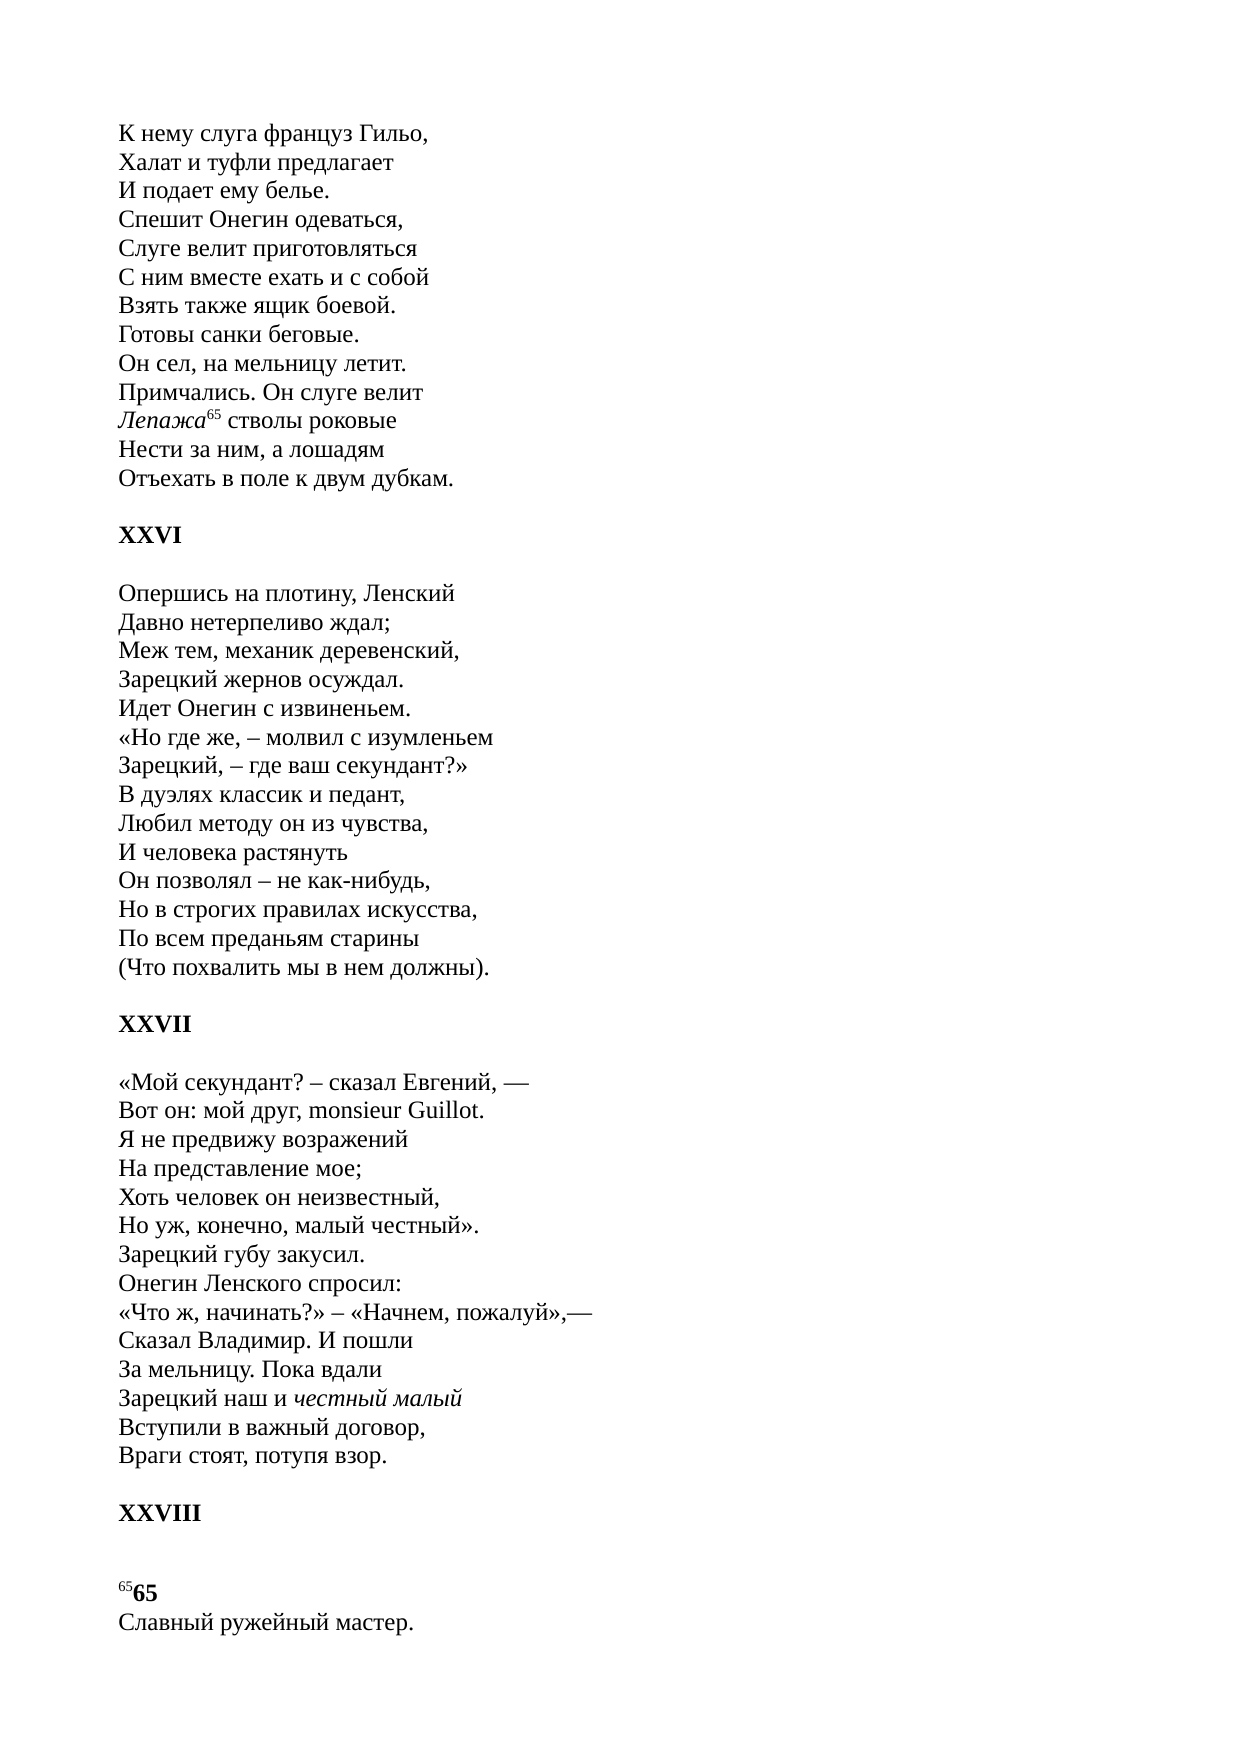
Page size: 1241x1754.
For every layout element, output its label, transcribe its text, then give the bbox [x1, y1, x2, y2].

text Онегин Ленского спросил: [118, 1268, 1240, 1297]
text Зарецкий губу закусил. [118, 1239, 1240, 1268]
text «Но где же, – молвил с изумленьем [118, 722, 1240, 751]
text Он позволял – не как-нибудь, [118, 866, 1240, 894]
text 65 [118, 1578, 1240, 1607]
text В дуэлях классик и педант, [118, 779, 1240, 808]
text На представление мое; [118, 1153, 1240, 1182]
text Взять также ящик боевой. [118, 291, 1240, 319]
text Зарецкий жернов осуждал. [118, 664, 1240, 693]
text За мельницу. Пока вдали [118, 1354, 1240, 1383]
text Вступили в важный договор, [118, 1412, 1240, 1441]
text Меж тем, механик деревенский, [118, 636, 1240, 664]
text Он сел, на мельницу летит. [118, 348, 1240, 377]
text Зарецкий, – где ваш секундант?» [118, 751, 1240, 779]
text Сказал Владимир. И пошли [118, 1326, 1240, 1354]
text Но уж, конечно, малый честный». [118, 1211, 1240, 1239]
text С ним вместе ехать и с собой [118, 262, 1240, 291]
text Готовы санки беговые. [118, 319, 1240, 348]
text Но в строгих правилах искусства, [118, 894, 1240, 923]
text Отъехать в поле к двум дубкам. [118, 463, 1240, 492]
text Хоть человек он неизвестный, [118, 1182, 1240, 1211]
text Идет Онегин с извиненьем. [118, 693, 1240, 722]
text Нести за ним, а лошадям [118, 434, 1240, 463]
subtitle XXVII [118, 1009, 1240, 1038]
text Вот он: мой друг, monsieur Guillot. [118, 1096, 1240, 1124]
text По всем преданьям старины [118, 923, 1240, 952]
text Враги стоят, потупя взор. [118, 1441, 1240, 1469]
text Лепажа стволы роковые [118, 406, 1240, 434]
text Любил методу он из чувства, [118, 808, 1240, 837]
text К нему слуга француз Гильо, [118, 118, 1240, 147]
subtitle XXVI [118, 521, 1240, 549]
text «Мой секундант? – сказал Евгений, — [118, 1067, 1240, 1096]
text Опершись на плотину, Ленский [118, 578, 1240, 607]
text Давно нетерпеливо ждал; [118, 607, 1240, 636]
text Славный ружейный мастер. [118, 1607, 1240, 1636]
text «Что ж, начинать?» – «Начнем, пожалуй»,— [118, 1297, 1240, 1326]
text Зарецкий наш и честный малый [118, 1383, 1240, 1412]
subtitle XXVIII [118, 1498, 1240, 1527]
text Я не предвижу возражений [118, 1124, 1240, 1153]
text И подает ему белье. [118, 176, 1240, 204]
text Примчались. Он слуге велит [118, 377, 1240, 406]
text Слуге велит приготовляться [118, 233, 1240, 262]
text Халат и туфли предлагает [118, 147, 1240, 176]
text Спешит Онегин одеваться, [118, 204, 1240, 233]
text И человека растянуть [118, 837, 1240, 866]
text (Что похвалить мы в нем должны). [118, 952, 1240, 981]
